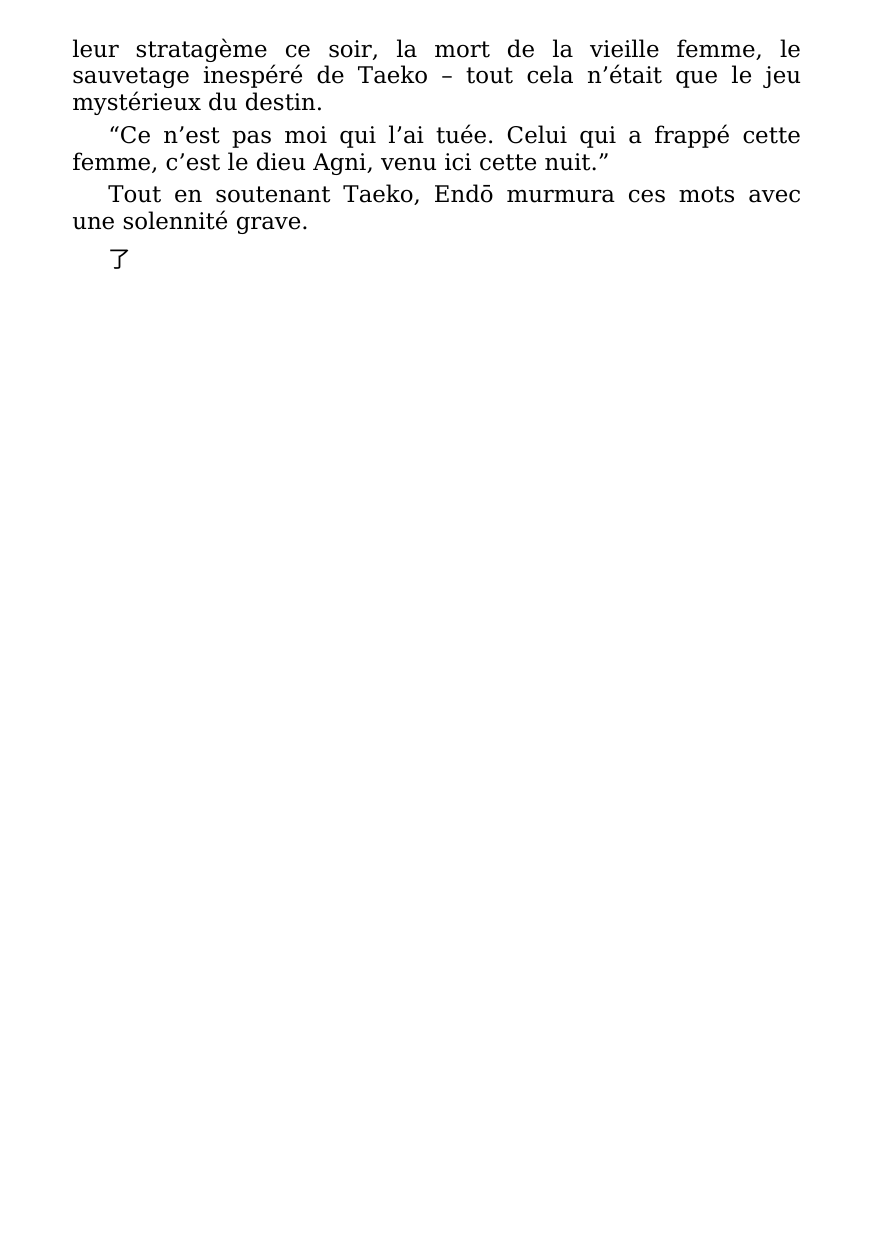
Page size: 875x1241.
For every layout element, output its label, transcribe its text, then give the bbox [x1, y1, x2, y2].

text Tout en soutenant Taeko, Endō murmura ces mots avec une solennité grave. [72, 181, 802, 234]
text leur stratagème ce soir, la mort de la vieille femme, le sauvetage inespéré de Taeko – tout cela n’était que le jeu mystérieux du destin. [72, 36, 802, 116]
text “Ce n’est pas moi qui l’ai tuée. Celui qui a frappé cette femme, c’est le dieu Agni, venu ici cette nuit.” [72, 122, 802, 175]
text 了 [72, 241, 802, 274]
